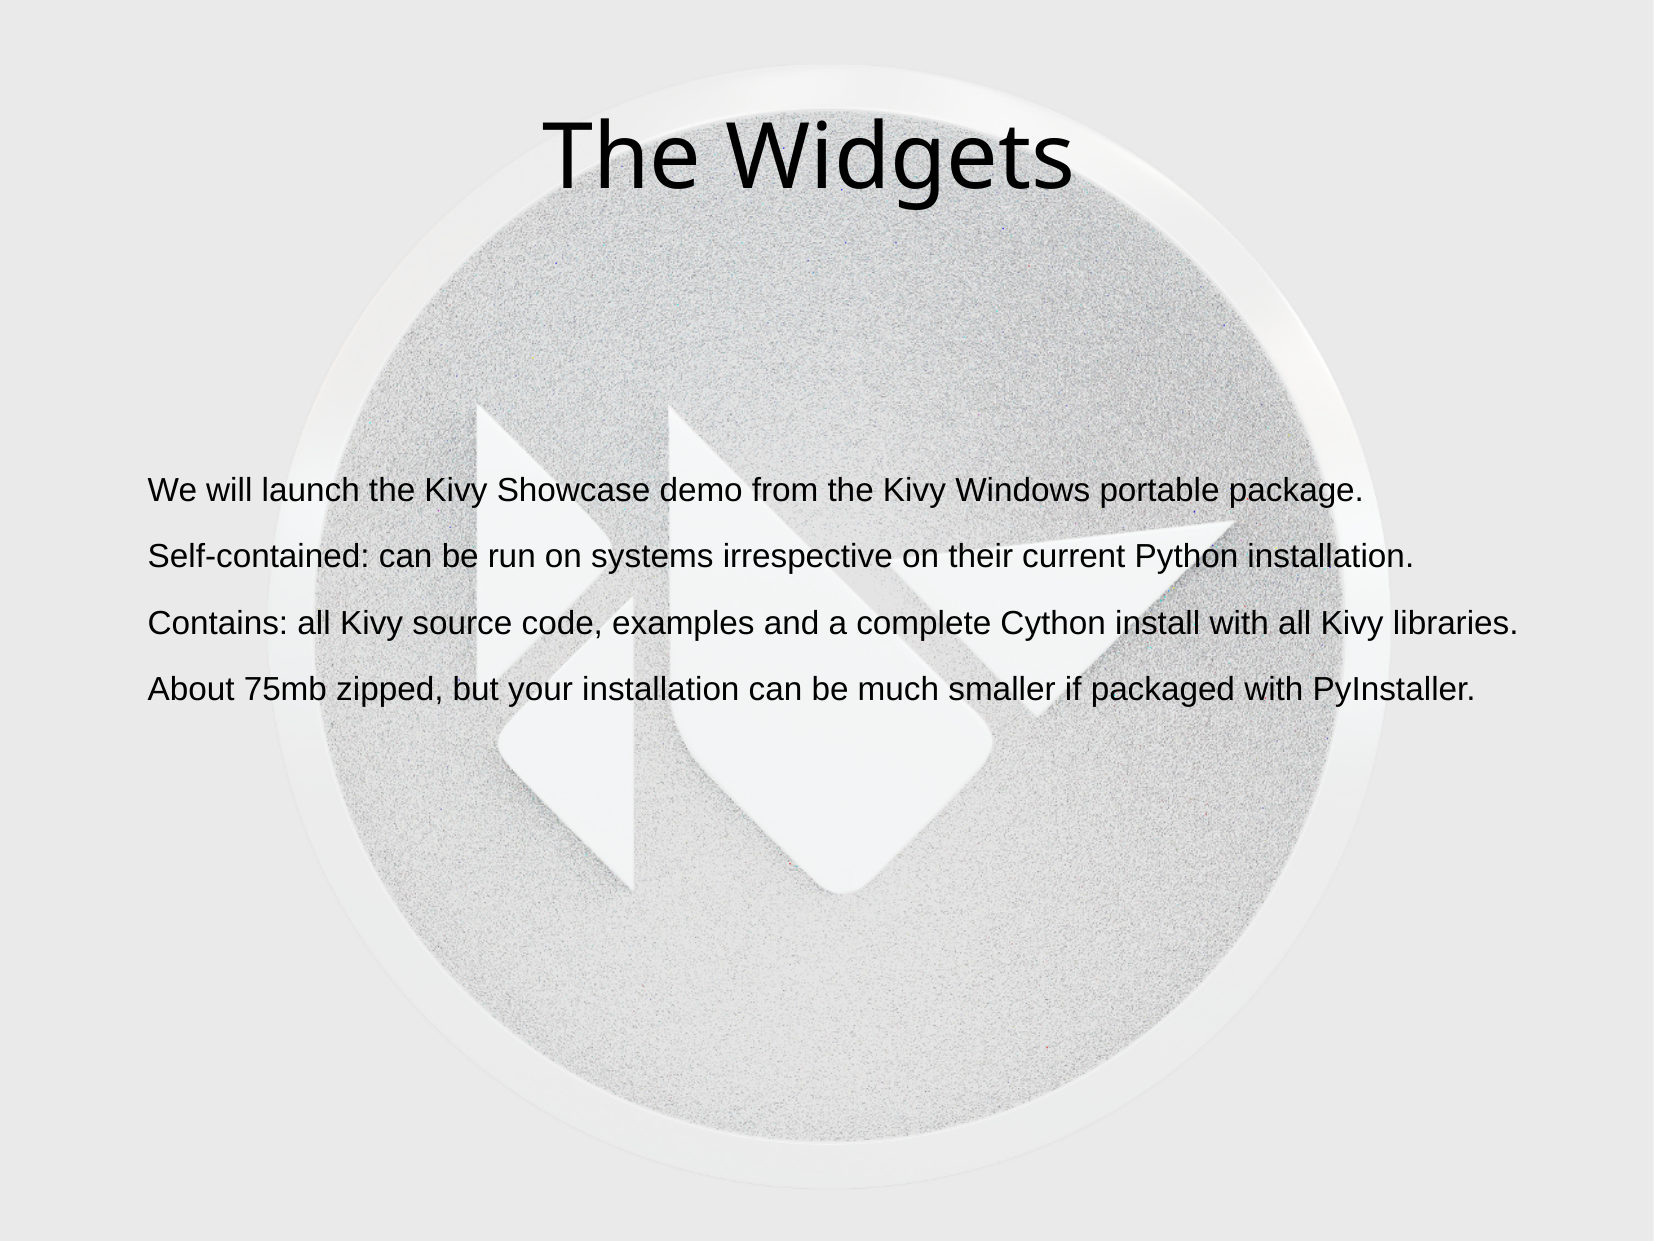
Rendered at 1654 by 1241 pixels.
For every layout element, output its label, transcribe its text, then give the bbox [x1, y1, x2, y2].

picture [0, 0, 1654, 1241]
list We will launch the Kivy Showcase demo from the Kivy Windows portable package. Self-contained: can be run on systems irrespective on their current Python installation. Contains: all Kivy source code, examples and a complete Cython install with all Kivy libraries. About 75mb zipped, but your installation can be much smaller if packaged with PyInstaller. [147, 470, 1536, 709]
title The Widgets [82, 49, 1536, 257]
